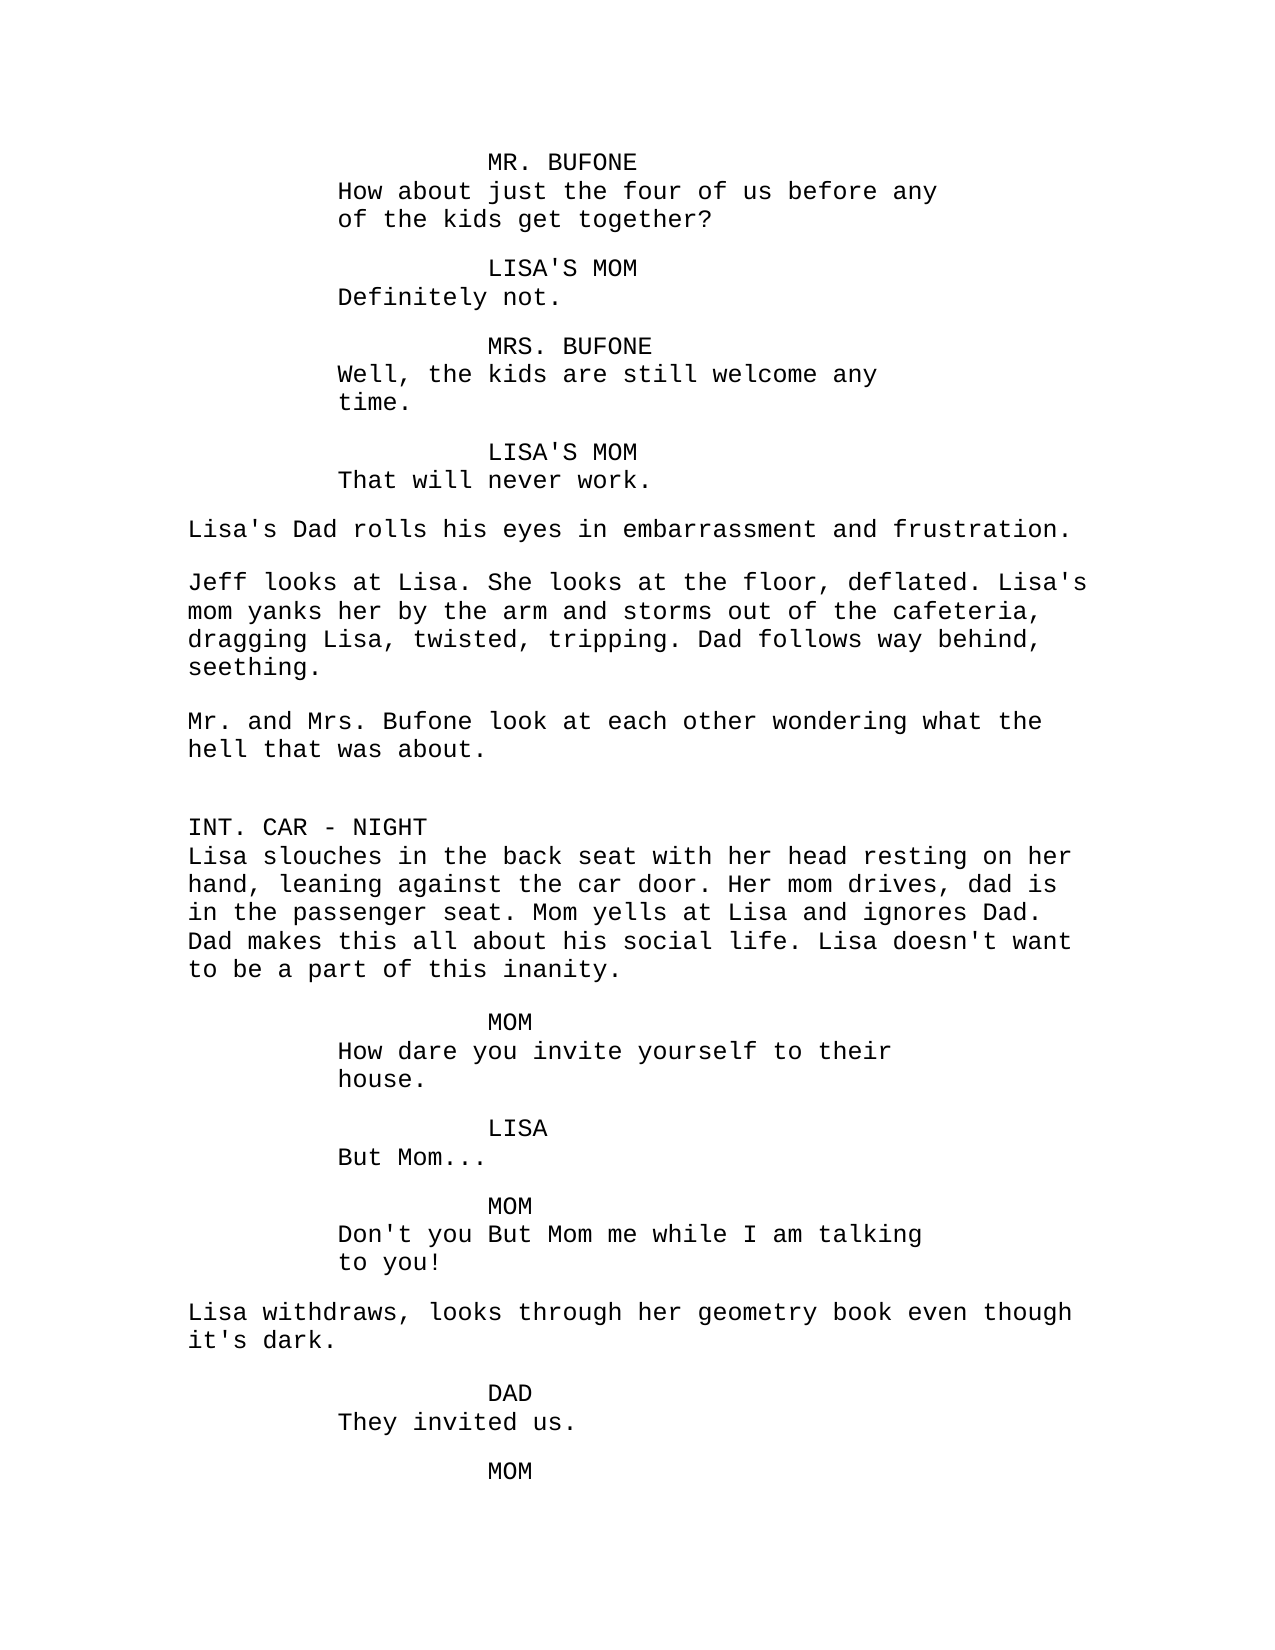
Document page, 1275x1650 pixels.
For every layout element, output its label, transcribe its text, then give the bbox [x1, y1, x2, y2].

text Well, the kids are still welcome any time. [337, 362, 937, 418]
text They invited us. [337, 1409, 937, 1437]
text MOM [187, 1010, 1087, 1038]
text MRS. BUFONE [187, 333, 1087, 362]
text MR. BUFONE [187, 150, 1087, 178]
text Lisa's Dad rolls his eyes in embarrassment and frustration. [187, 517, 1087, 545]
text LISA'S MOM [187, 439, 1087, 467]
text How dare you invite yourself to their house. [337, 1038, 937, 1095]
text LISA'S MOM [187, 256, 1087, 284]
text DAD [187, 1381, 1087, 1409]
text Definitely not. [337, 284, 937, 312]
text Lisa withdraws, looks through her geometry book even though it's dark. [187, 1299, 1087, 1356]
text Mr. and Mrs. Bufone look at each other wondering what the hell that was about. [187, 708, 1087, 765]
text MOM [187, 1193, 1087, 1222]
text LISA [187, 1116, 1087, 1144]
text How about just the four of us before any of the kids get together? [337, 178, 937, 235]
text That will never work. [337, 467, 937, 496]
subtitle INT. CAR - NIGHT [187, 815, 1087, 843]
text Don't you But Mom me while I am talking to you! [337, 1222, 937, 1278]
text Jeff looks at Lisa. She looks at the floor, deflated. Lisa's mom yanks her by the arm and storms out of the cafeteria, dragging Lisa, twisted, tripping. Dad follows way behind, seething. [187, 570, 1087, 683]
text But Mom... [337, 1144, 937, 1172]
text Lisa slouches in the back seat with her head resting on her hand, leaning against the car door. Her mom drives, dad is in the passenger seat. Mom yells at Lisa and ignores Dad. Dad makes this all about his social life. Lisa doesn't want to be a part of this inanity. [187, 843, 1087, 985]
text MOM [187, 1458, 1087, 1487]
